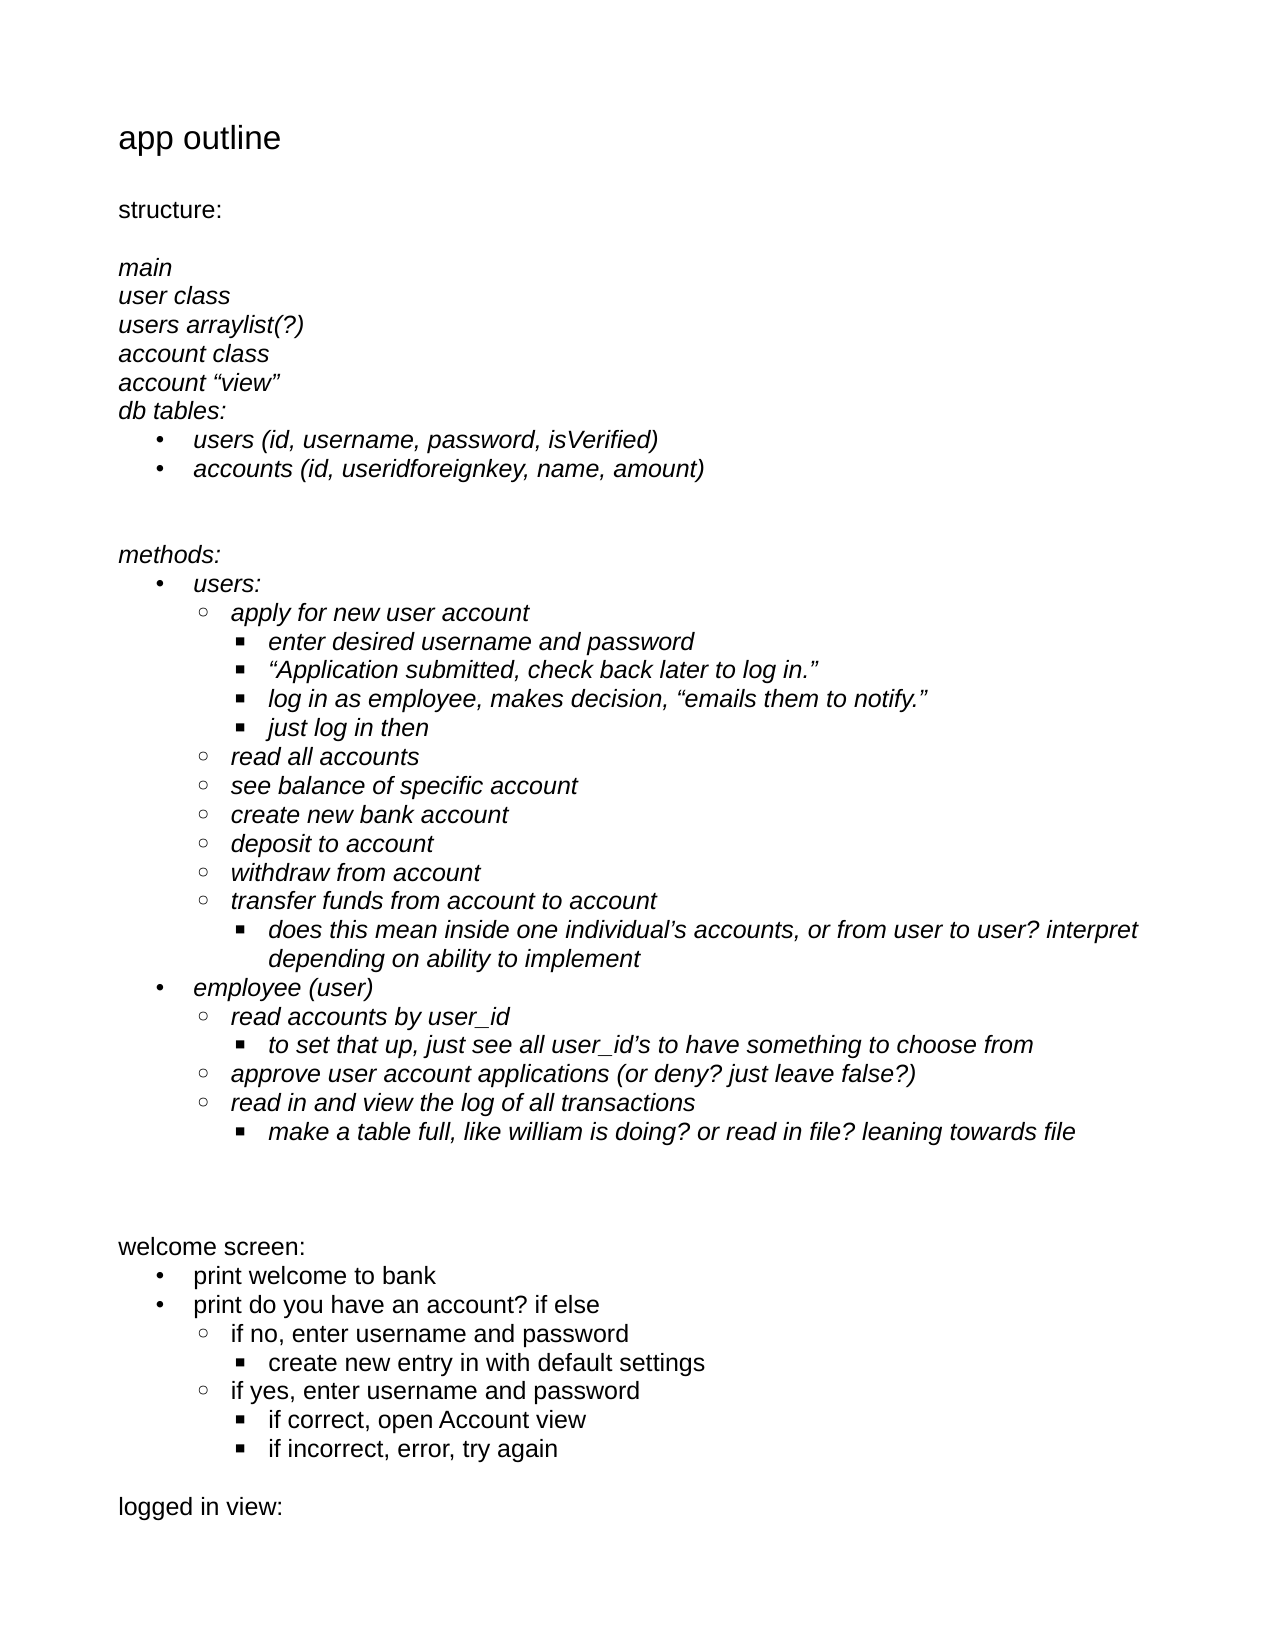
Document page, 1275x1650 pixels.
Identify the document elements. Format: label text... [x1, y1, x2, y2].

list log in as employee, makes decision, “emails them to notify.” [231, 684, 1157, 713]
list approve user account applications (or deny? just leave false?) [193, 1059, 1157, 1088]
list transfer funds from account to account [193, 886, 1157, 915]
list if incorrect, error, try again [231, 1434, 1157, 1463]
list users (id, username, password, isVerified) [156, 425, 1157, 454]
list does this mean inside one individual’s accounts, or from user to user? interpret depending on ability to implement [231, 915, 1157, 973]
list users: [156, 569, 1157, 598]
list employee (user) [156, 973, 1157, 1002]
list make a table full, like william is doing? or read in file? leaning towards file [231, 1117, 1157, 1146]
list if correct, open Account view [231, 1405, 1157, 1434]
text main [118, 252, 1157, 281]
text app outline [118, 118, 1157, 157]
list accounts (id, useridforeignkey, name, amount) [156, 454, 1157, 483]
text db tables: [118, 396, 1157, 425]
list create new entry in with default settings [231, 1347, 1157, 1376]
list read in and view the log of all transactions [193, 1088, 1157, 1117]
list see balance of specific account [193, 771, 1157, 800]
text welcome screen: [118, 1232, 1157, 1261]
list read accounts by user_id [193, 1002, 1157, 1031]
text structure: [118, 195, 1157, 224]
list to set that up, just see all user_id’s to have something to choose from [231, 1031, 1157, 1059]
list enter desired username and password [231, 627, 1157, 656]
list deposit to account [193, 829, 1157, 857]
list print do you have an account? if else [156, 1290, 1157, 1319]
text account class [118, 339, 1157, 367]
list “Application submitted, check back later to log in.” [231, 656, 1157, 684]
text logged in view: [118, 1492, 1157, 1520]
text account “view” [118, 367, 1157, 396]
list if no, enter username and password [193, 1319, 1157, 1347]
text methods: [118, 540, 1157, 569]
list if yes, enter username and password [193, 1376, 1157, 1405]
text users arraylist(?) [118, 310, 1157, 339]
list create new bank account [193, 800, 1157, 829]
list apply for new user account [193, 598, 1157, 627]
list just log in then [231, 713, 1157, 742]
list print welcome to bank [156, 1261, 1157, 1290]
text user class [118, 281, 1157, 310]
list read all accounts [193, 742, 1157, 771]
list withdraw from account [193, 857, 1157, 886]
